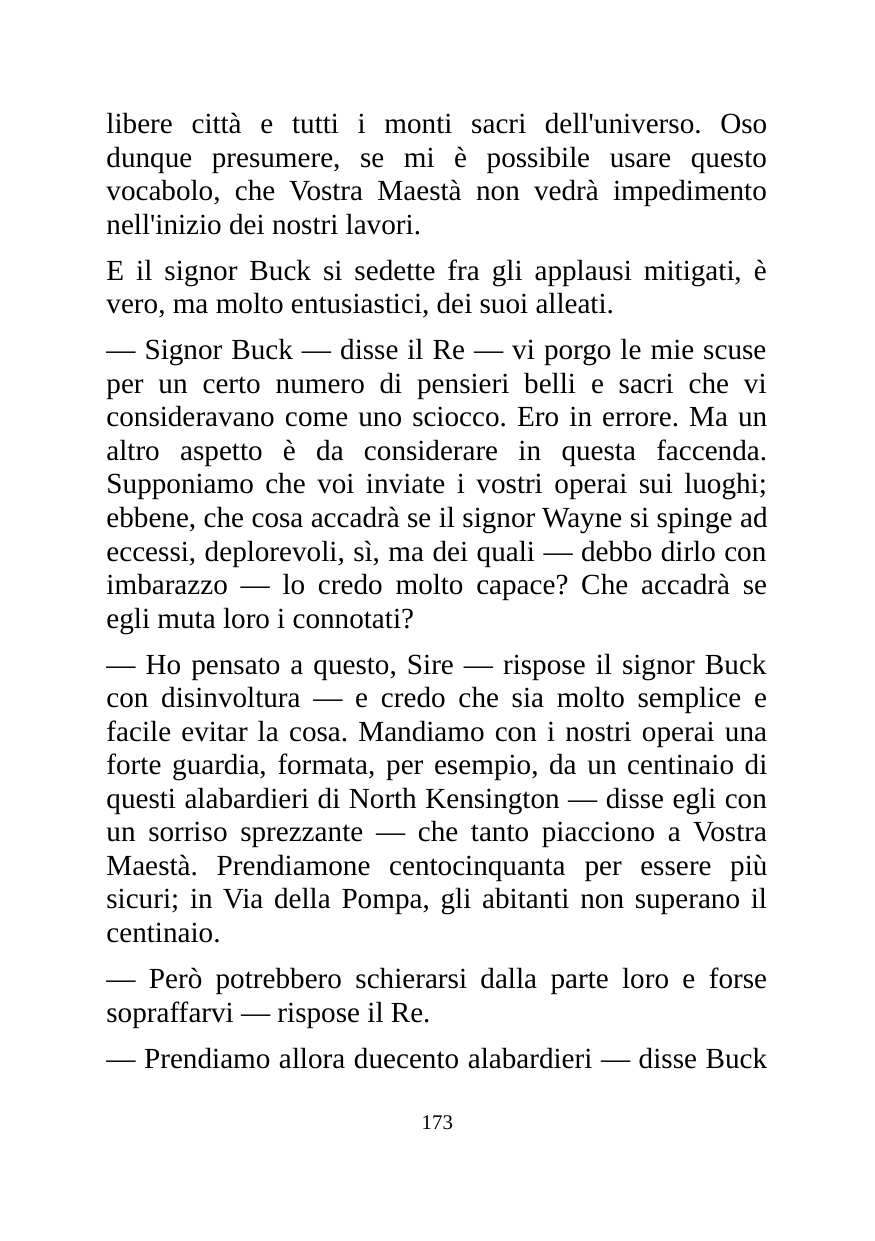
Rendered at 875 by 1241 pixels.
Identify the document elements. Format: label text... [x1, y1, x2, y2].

text — Però potrebbero schierarsi dalla parte loro e forse sopraffarvi — rispose il Re. [106, 961, 768, 1028]
text libere città e tutti i monti sacri dell'universo. Oso dunque presumere, se mi è possibile usare questo vocabolo, che Vostra Maestà non vedrà impedimento nell'inizio dei nostri lavori. [106, 106, 768, 240]
text E il signor Buck si sedette fra gli applausi mitigati, è vero, ma molto entusiastici, dei suoi alleati. [106, 253, 768, 320]
text — Signor Buck — disse il Re — vi porgo le mie scuse per un certo numero di pensieri belli e sacri che vi consideravano come uno sciocco. Ero in errore. Ma un altro aspetto è da considerare in questa faccenda. Supponiamo che voi inviate i vostri operai sui luoghi; ebbene, che cosa accadrà se il signor Wayne si spinge ad eccessi, deplorevoli, sì, ma dei quali — debbo dirlo con imbarazzo — lo credo molto capace? Che accadrà se egli muta loro i connotati? [106, 332, 768, 634]
text — Prendiamo allora duecento alabardieri — disse Buck [106, 1041, 768, 1074]
text — Ho pensato a questo, Sire — rispose il signor Buck con disinvoltura — e credo che sia molto semplice e facile evitar la cosa. Mandiamo con i nostri operai una forte guardia, formata, per esempio, da un centinaio di questi alabardieri di North Kensington — disse egli con un sorriso sprezzante — che tanto piacciono a Vostra Maestà. Prendiamone centocinquanta per essere più sicuri; in Via della Pompa, gli abitanti non superano il centinaio. [106, 647, 768, 949]
